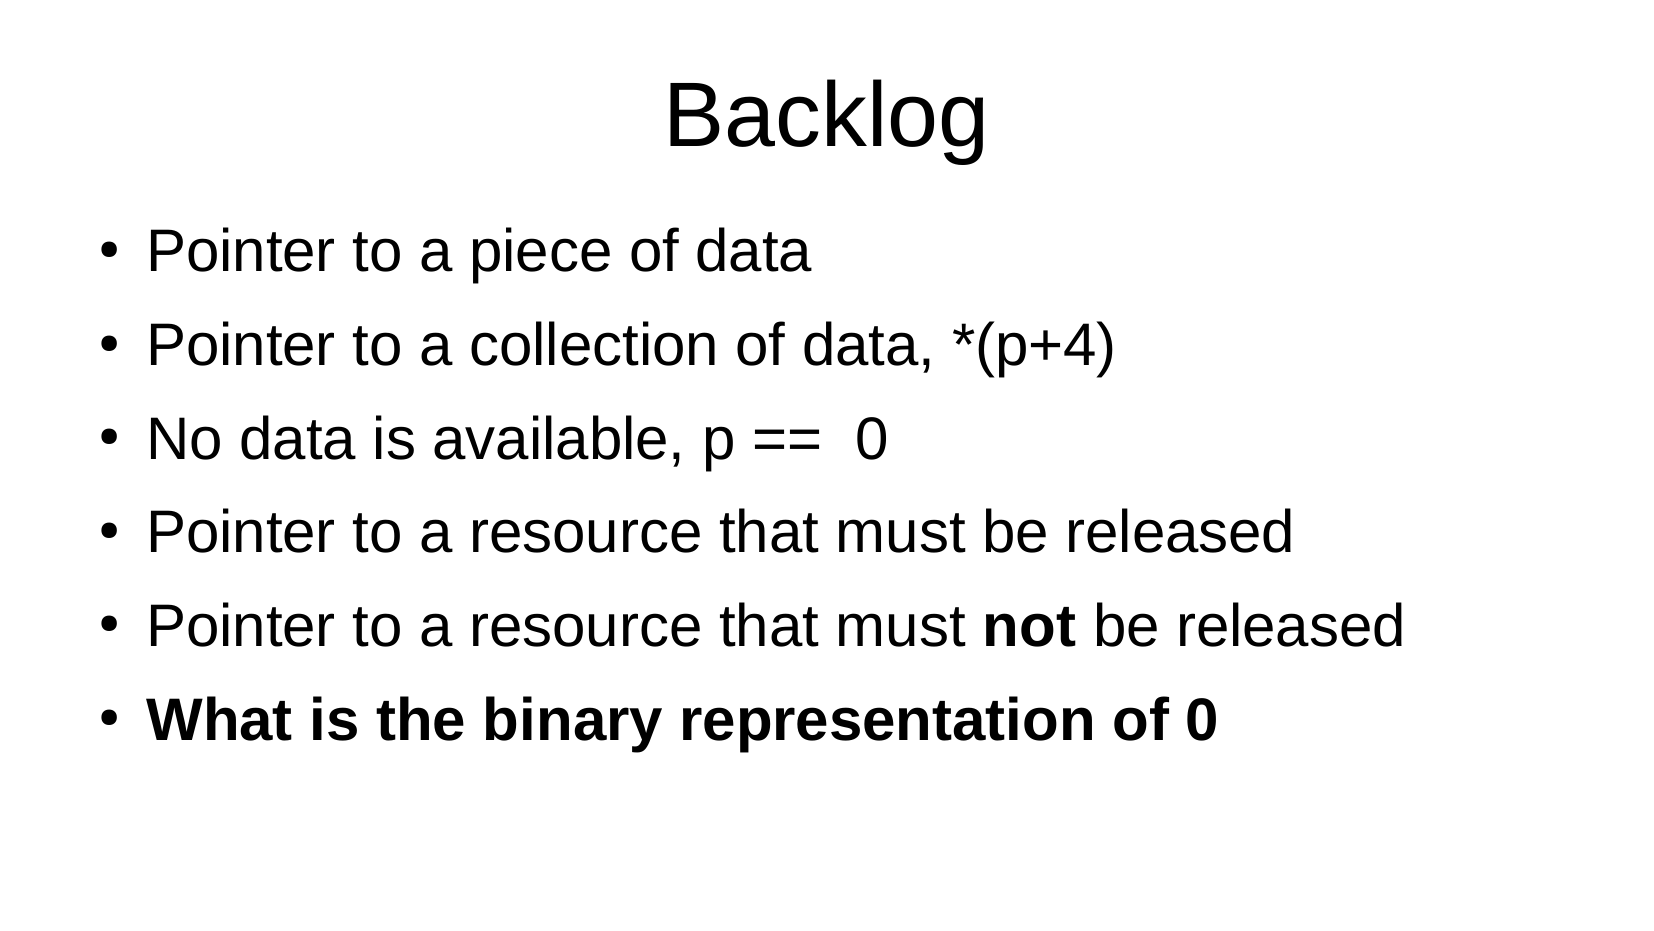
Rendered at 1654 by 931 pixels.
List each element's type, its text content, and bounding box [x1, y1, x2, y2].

list Pointer to a piece of data Pointer to a collection of data, *(p+4) No data is available, p == 0 Pointer to a resource that must be released Pointer to a resource that must not be released What is the binary representation of 0 [82, 217, 1571, 758]
title Backlog [82, 37, 1571, 193]
